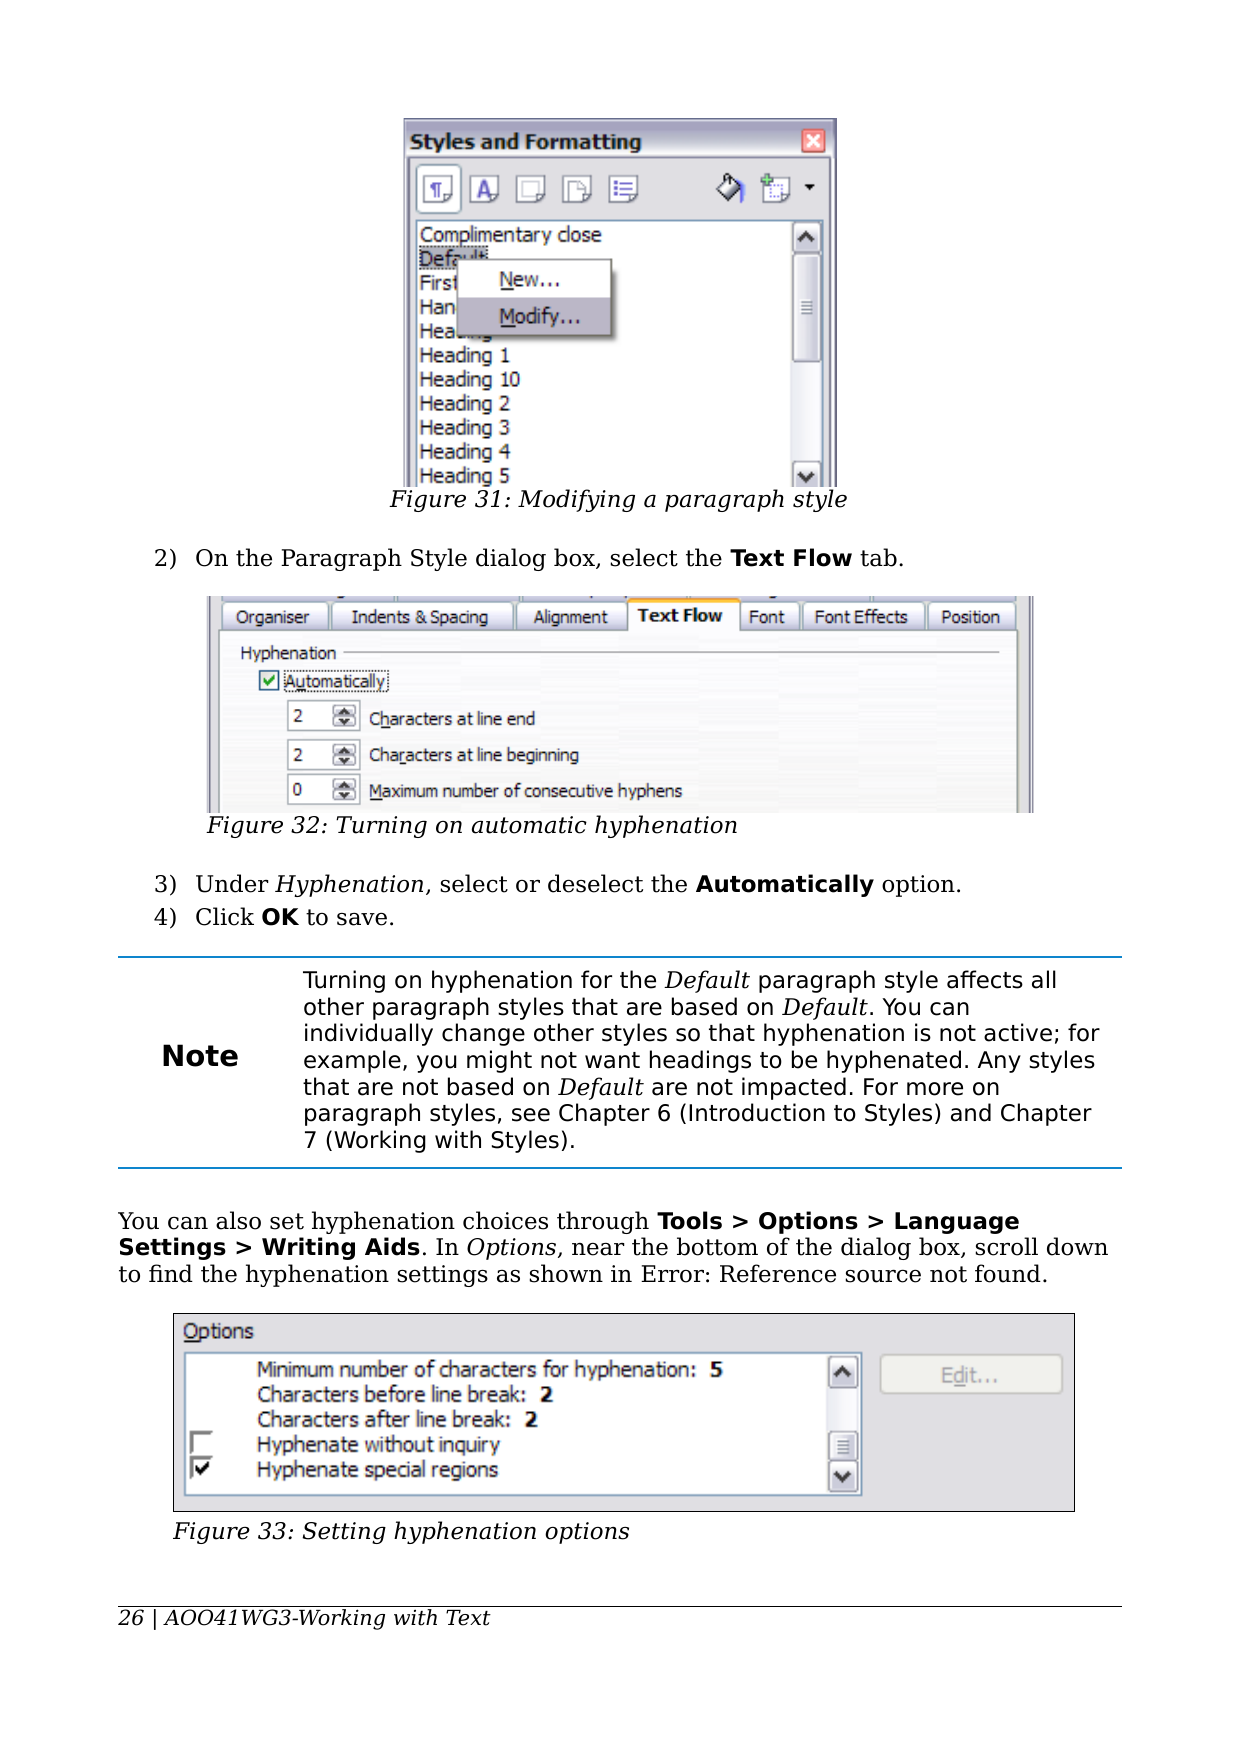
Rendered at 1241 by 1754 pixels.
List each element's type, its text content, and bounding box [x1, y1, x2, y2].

table_header Turning on hyphenation for the Default paragraph style affects all other paragraph styles that are based on Default. You can individually change other styles so that hyphenation is not active; for example, you might not want headings to be hyphenated. Any styles that are not based on Default are not impacted. For more on paragraph styles, see Chapter 6 (Introduction to Styles) and Chapter 7 (Working with Styles). [281, 958, 1122, 1167]
list Click OK to save. [177, 904, 1122, 931]
picture [206, 596, 1034, 813]
picture [174, 1314, 1074, 1511]
text Figure 31: Modifying a paragraph style [367, 486, 873, 513]
text Figure 33: Setting hyphenation options [173, 1518, 1074, 1544]
picture [403, 118, 837, 487]
text Figure 32: Turning on automatic hyphenation [207, 813, 1033, 839]
list Under Hyphenation, select or deselect the Automatically option. [177, 872, 1122, 898]
list On the Paragraph Style dialog box, select the Text Flow tab. [177, 546, 1122, 572]
text You can also set hyphenation choices through Tools > Options > Language Settings > Writing Aids. In Options, near the bottom of the dialog box, scroll down to find the hyphenation settings as shown in Figure 79. [118, 1208, 1122, 1288]
table_header Note [118, 958, 281, 1167]
